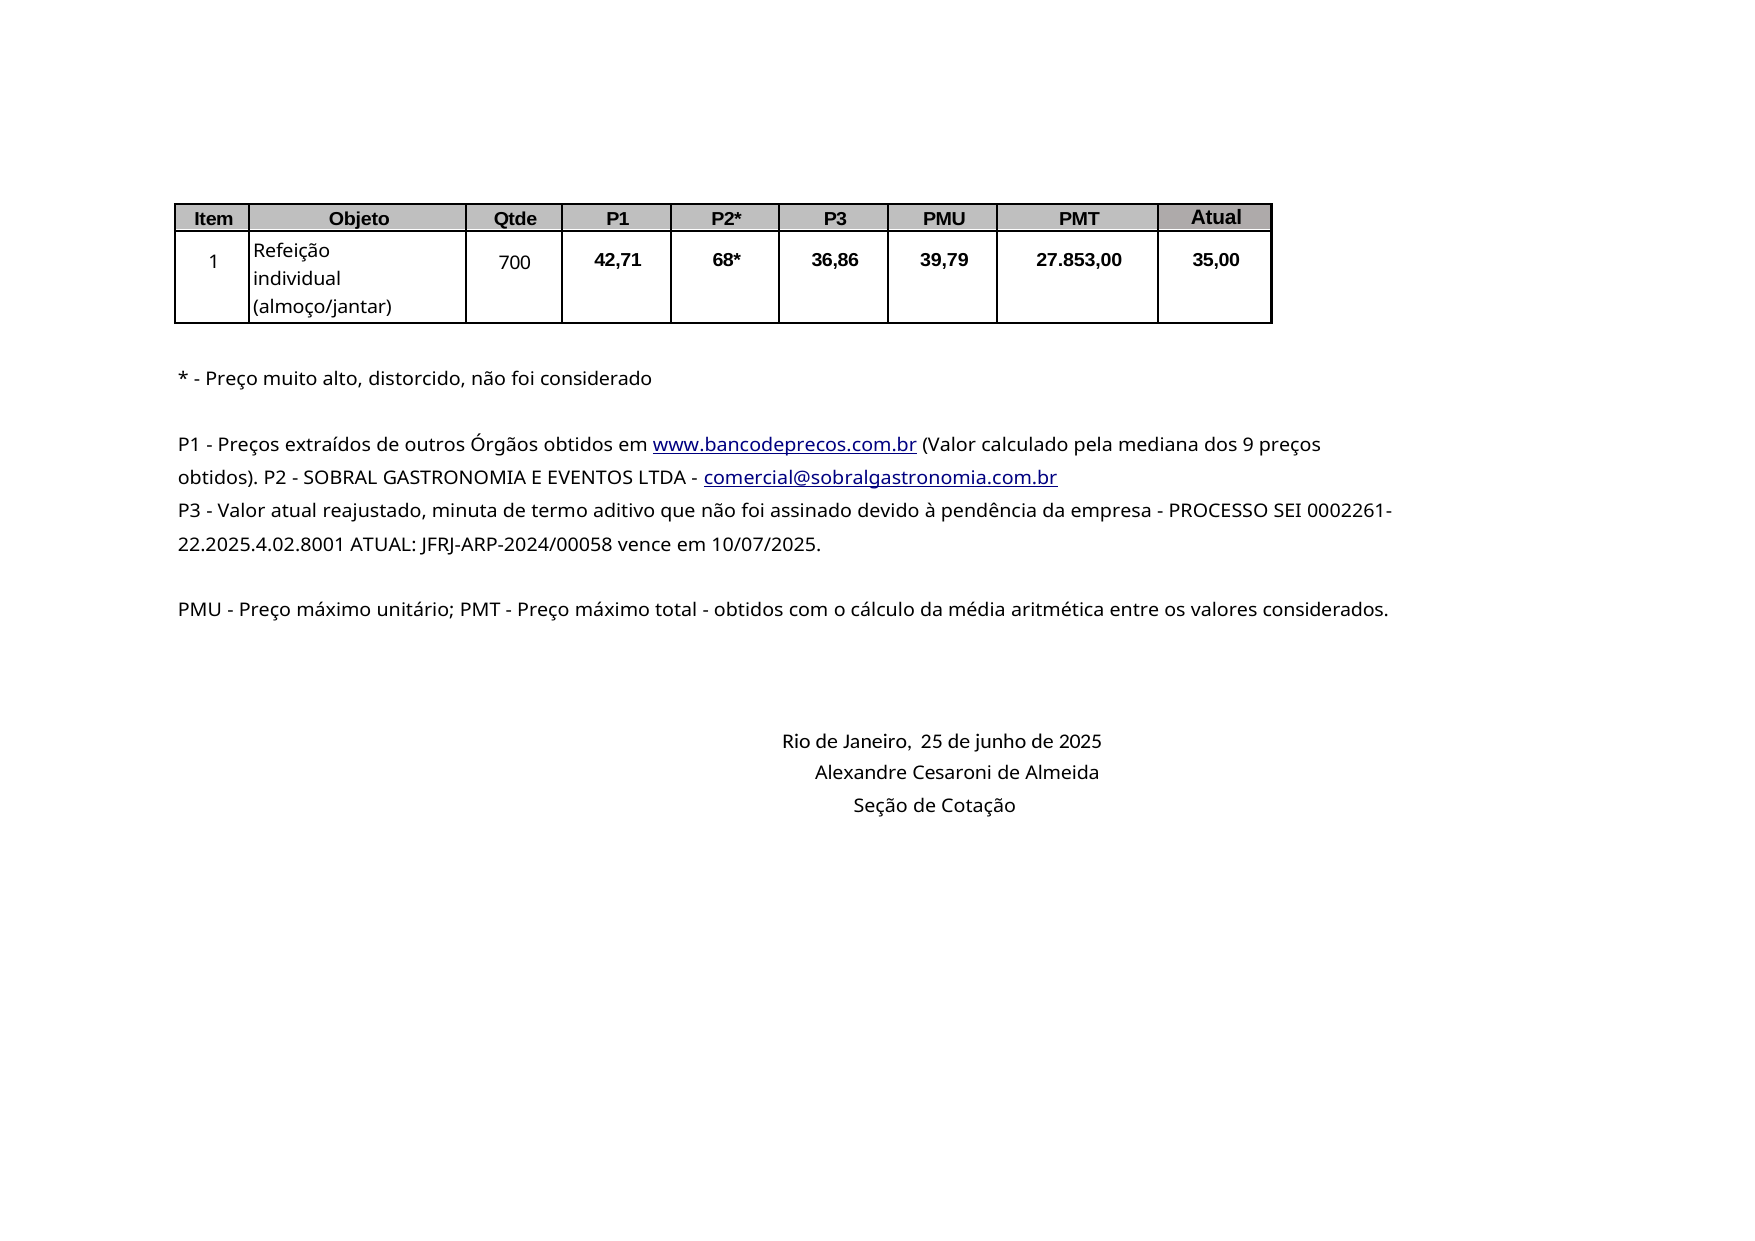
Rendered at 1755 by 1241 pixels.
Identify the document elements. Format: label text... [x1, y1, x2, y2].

table_header P1 [563, 205, 670, 229]
text P1 - Preços extraídos de outros Órgãos obtidos em www.bancodeprecos.com.br (Valor calculado pela mediana dos 9 preços obtidos). P2 - SOBRAL GASTRONOMIA E EVENTOS LTDA - comercial@sobralgastronomia.com.br [178, 431, 1352, 490]
table_cell 39,79 [889, 232, 996, 322]
text Rio de Janeiro, 25 de junho de 2025 [782, 728, 1503, 754]
table_cell 27.853,00 [998, 232, 1157, 322]
text * - Preço muito alto, distorcido, não foi considerado [178, 365, 1503, 391]
table_cell 700 [467, 232, 561, 322]
table_cell 35,00 [1159, 232, 1270, 322]
table_header PMU [889, 205, 996, 229]
table_header P2* [672, 205, 778, 229]
table_cell Refeição individual (almoço/jantar) [250, 232, 465, 322]
table_cell 36,86 [780, 232, 887, 322]
text PMU - Preço máximo unitário; PMT - Preço máximo total - obtidos com o cálculo da média aritmética entre os valores considerados. [178, 597, 1503, 622]
table_header Atual [1159, 205, 1270, 229]
table_cell 42,71 [563, 232, 670, 322]
table_cell 1 [176, 232, 248, 322]
text P3 - Valor atual reajustado, minuta de termo aditivo que não foi assinado devido à pendência da empresa - PROCESSO SEI 0002261-22.2025.4.02.8001 ATUAL: JFRJ-ARP-2024/00058 vence em 10/07/2025. [178, 497, 1503, 556]
table_cell 68* [672, 232, 778, 322]
table_header PMT [998, 205, 1157, 229]
table_header P3 [780, 205, 887, 229]
table_header Qtde [467, 205, 561, 229]
text Alexandre Cesaroni de Almeida Seção de Cotação [815, 759, 1138, 818]
table_header Item [176, 205, 248, 229]
table_header Objeto [250, 205, 465, 229]
